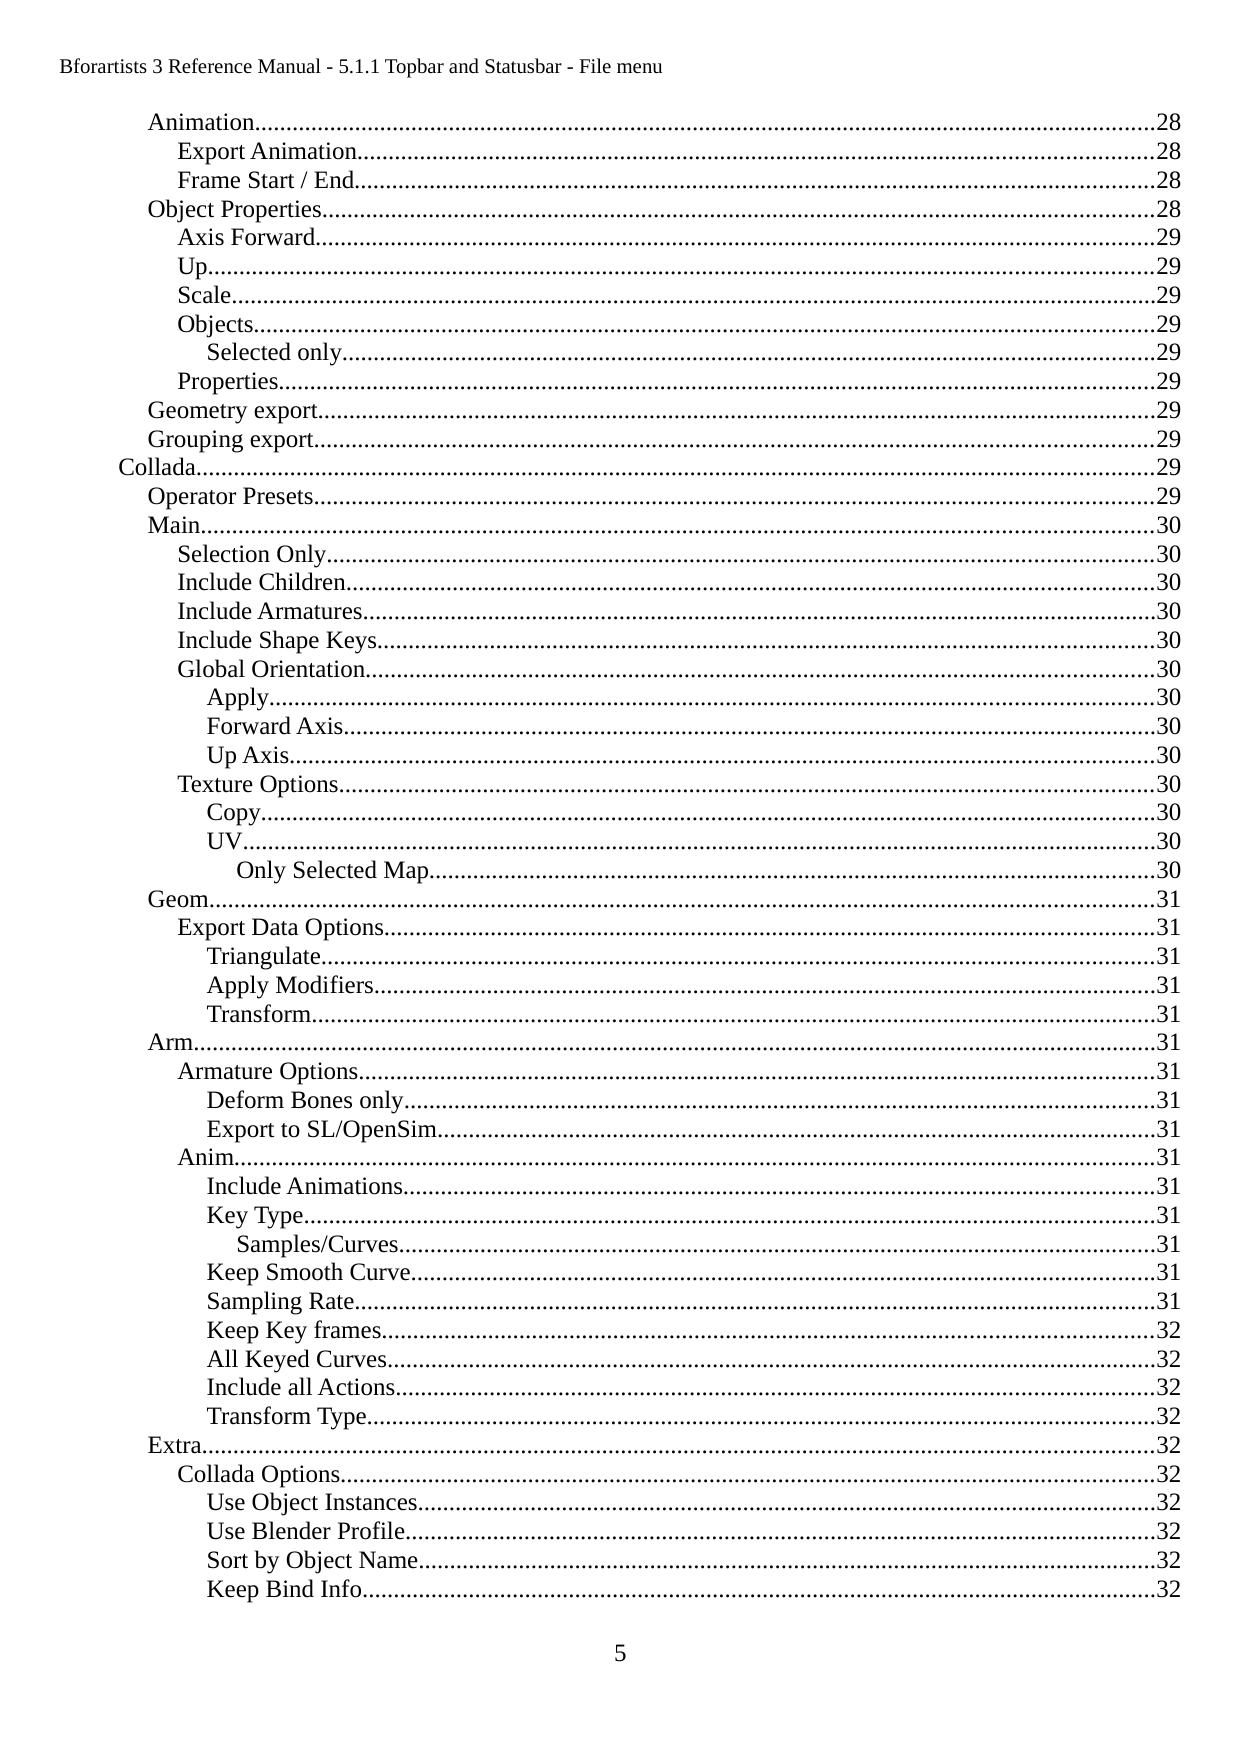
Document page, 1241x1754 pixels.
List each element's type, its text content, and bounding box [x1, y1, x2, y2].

text Selection Only 30 [177, 539, 1181, 567]
text Include Armatures 30 [177, 596, 1181, 625]
text Keep Key frames 32 [206, 1315, 1181, 1344]
text Transform Type 32 [206, 1401, 1181, 1430]
text Extra 32 [147, 1430, 1181, 1459]
text Animation 28 [147, 107, 1181, 136]
text Axis Forward 29 [177, 222, 1181, 251]
text Samples/Curves 31 [236, 1229, 1181, 1257]
text Texture Options 30 [177, 769, 1181, 797]
text Forward Axis 30 [206, 711, 1181, 740]
text Copy 30 [206, 797, 1181, 826]
text Key Type 31 [206, 1200, 1181, 1229]
text Export Data Options 31 [177, 912, 1181, 941]
text Geom 31 [147, 884, 1181, 912]
text Arm 31 [147, 1027, 1181, 1056]
text UV 30 [206, 826, 1181, 855]
text Include Children 30 [177, 567, 1181, 596]
text Keep Bind Info 32 [206, 1574, 1181, 1602]
text Collada Options 32 [177, 1459, 1181, 1487]
text Use Object Instances 32 [206, 1487, 1181, 1516]
text Export to SL/OpenSim 31 [206, 1114, 1181, 1142]
text Apply Modifiers 31 [206, 970, 1181, 999]
text Global Orientation 30 [177, 654, 1181, 682]
text Up 29 [177, 251, 1181, 280]
text Transform 31 [206, 999, 1181, 1027]
text Main 30 [147, 510, 1181, 539]
text Armature Options 31 [177, 1056, 1181, 1085]
text Only Selected Map 30 [236, 855, 1181, 884]
text Export Animation 28 [177, 136, 1181, 165]
text Sort by Object Name 32 [206, 1545, 1181, 1574]
text Triangulate 31 [206, 941, 1181, 970]
text Keep Smooth Curve 31 [206, 1257, 1181, 1286]
text Anim 31 [177, 1142, 1181, 1171]
text Properties 29 [177, 366, 1181, 395]
text Include Shape Keys 30 [177, 625, 1181, 654]
text Use Blender Profile 32 [206, 1516, 1181, 1545]
text Sampling Rate 31 [206, 1286, 1181, 1315]
text Geometry export 29 [147, 395, 1181, 424]
text Frame Start / End 28 [177, 165, 1181, 194]
text Object Properties 28 [147, 194, 1181, 222]
text Grouping export 29 [147, 424, 1181, 452]
text Include all Actions 32 [206, 1372, 1181, 1401]
text Scale 29 [177, 280, 1181, 309]
text All Keyed Curves 32 [206, 1344, 1181, 1372]
text Objects 29 [177, 309, 1181, 337]
text Selected only 29 [206, 337, 1181, 366]
text Deform Bones only 31 [206, 1085, 1181, 1114]
text Operator Presets 29 [147, 481, 1181, 510]
text Apply 30 [206, 682, 1181, 711]
text Up Axis 30 [206, 740, 1181, 769]
text Include Animations 31 [206, 1171, 1181, 1200]
text Collada 29 [118, 452, 1181, 481]
